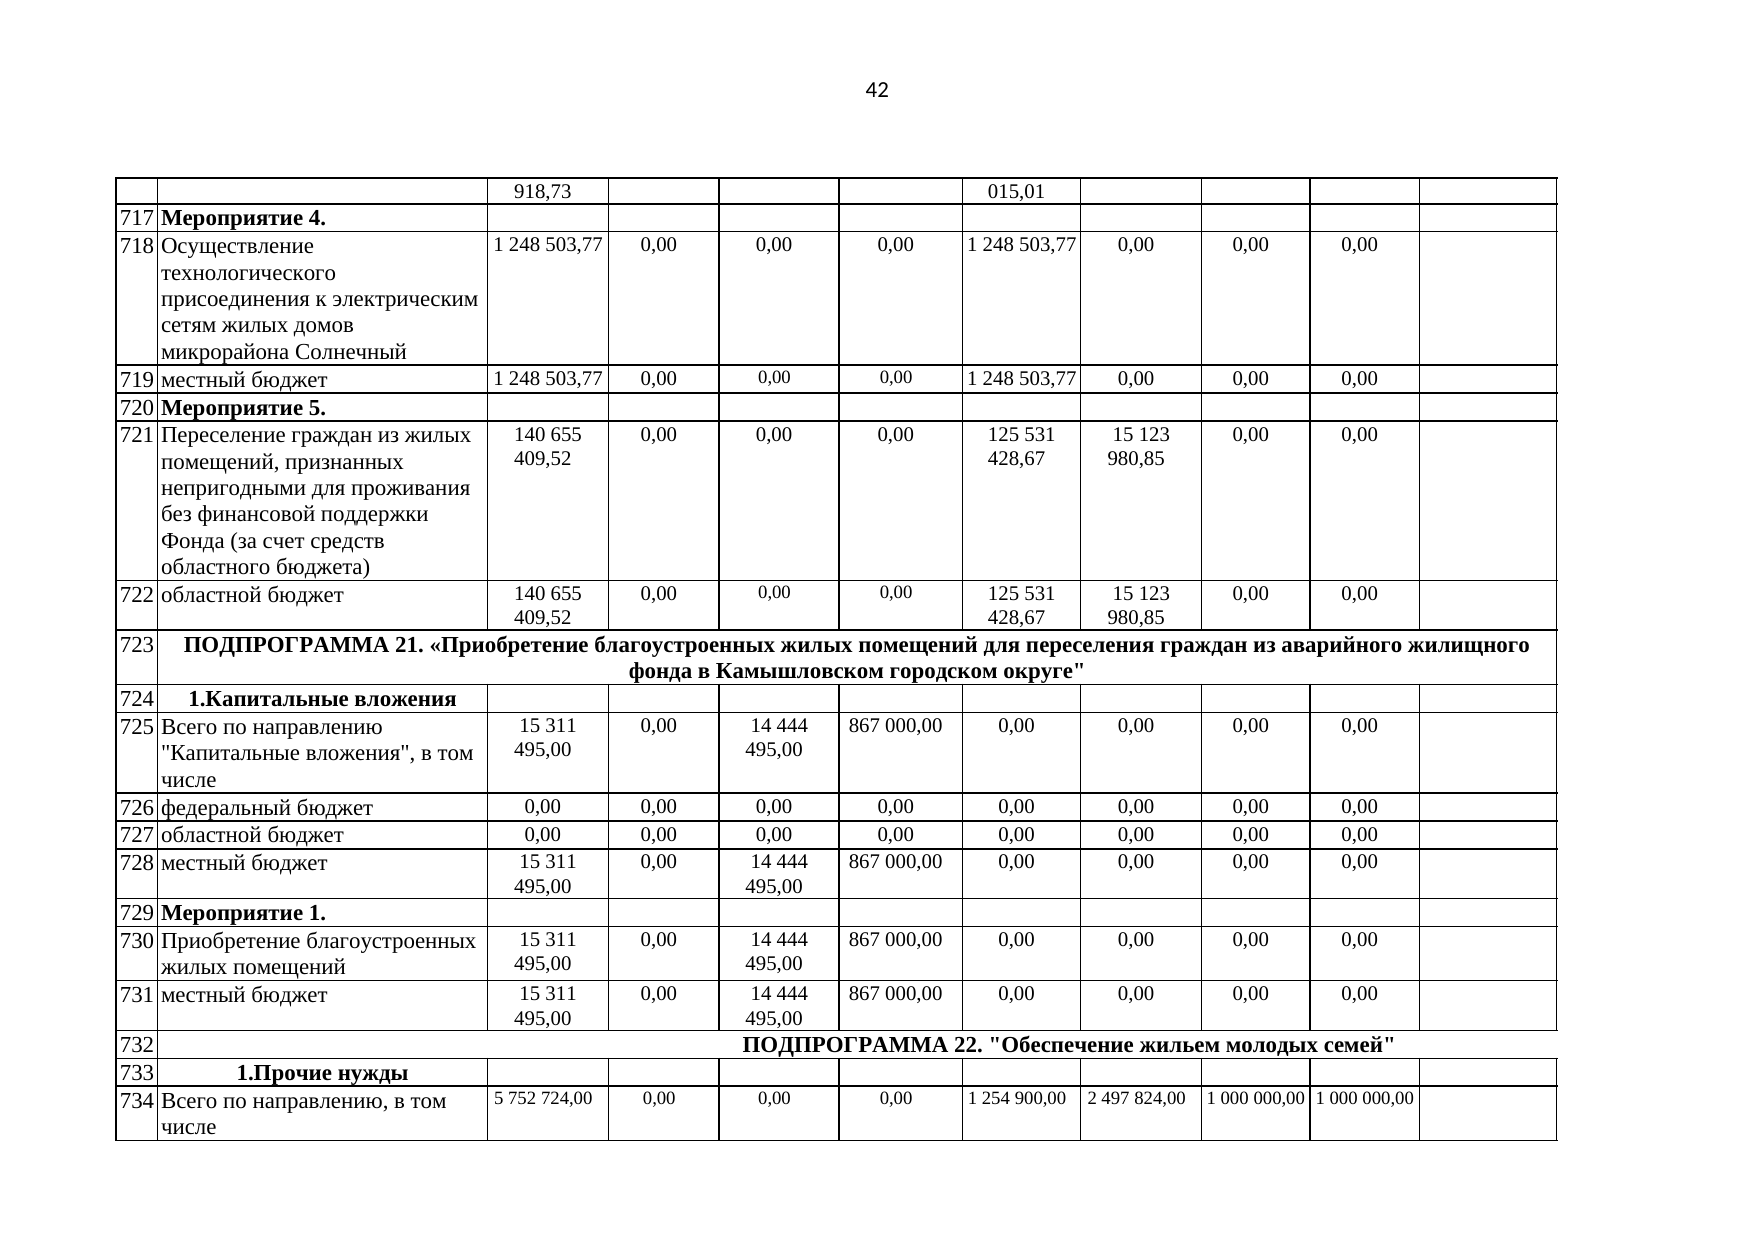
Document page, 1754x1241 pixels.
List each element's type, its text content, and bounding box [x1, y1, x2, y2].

table_cell [1081, 205, 1201, 231]
table_cell 722 [117, 581, 157, 629]
table_cell 015,01 [963, 179, 1080, 203]
table_cell 1 248 503,77 [963, 366, 1080, 392]
table_cell 733 [117, 1059, 157, 1085]
table_cell 0,00 [1311, 366, 1419, 392]
table_cell [1420, 685, 1556, 711]
table_cell 734 [117, 1087, 157, 1139]
table_cell 5 752 724,00 [488, 1087, 608, 1139]
table_cell 0,00 [609, 981, 718, 1029]
table_cell 0,00 [1081, 713, 1201, 792]
table_cell [1202, 205, 1309, 231]
table_cell [1311, 685, 1419, 711]
table_cell 0,00 [609, 581, 718, 629]
table_cell [1311, 394, 1419, 420]
table_cell 125 531 428,67 [963, 422, 1080, 579]
table_cell [609, 394, 718, 420]
table_cell [488, 685, 608, 711]
table_cell [609, 179, 718, 203]
table_cell 0,00 [1311, 822, 1419, 848]
table_cell 0,00 [840, 1087, 962, 1139]
table_cell [1420, 581, 1556, 629]
table_cell 0,00 [1311, 794, 1419, 820]
table_cell 14 444 495,00 [720, 850, 838, 898]
table_cell 14 444 495,00 [720, 981, 838, 1029]
table_cell 0,00 [609, 927, 718, 980]
table_cell 867 000,00 [840, 713, 962, 792]
table_cell [1420, 205, 1556, 231]
table_cell Мероприятие 1. [158, 899, 487, 926]
table_cell 0,00 [1311, 581, 1419, 629]
table_cell 0,00 [720, 366, 838, 392]
table_cell 0,00 [609, 1087, 718, 1139]
table_cell [488, 1059, 608, 1085]
table_cell Переселение граждан из жилых помещений, признанных непригодными для проживания без финансовой поддержки Фонда (за счет средств областного бюджета) [158, 422, 487, 579]
table_cell 1 248 503,77 [963, 232, 1080, 364]
table_cell 0,00 [1081, 850, 1201, 898]
table_cell [720, 685, 838, 711]
table_cell [1081, 179, 1201, 203]
table_cell 15 311 495,00 [488, 927, 608, 980]
table_cell [1420, 366, 1556, 392]
table_cell 0,00 [1202, 713, 1309, 792]
table_cell ПОДПРОГРАММА 22. "Обеспечение жильем молодых семей" [719, 1031, 1419, 1057]
table_cell [1202, 179, 1309, 203]
table_cell 728 [117, 850, 157, 898]
table_cell [488, 899, 608, 926]
table_cell местный бюджет [158, 366, 487, 392]
table_cell [1420, 822, 1556, 848]
table_cell [1420, 179, 1556, 203]
table_cell 0,00 [720, 232, 838, 364]
table_cell [609, 205, 718, 231]
table_cell [1202, 394, 1309, 420]
table_cell 1 248 503,77 [488, 232, 608, 364]
table_cell 0,00 [1081, 822, 1201, 848]
table_cell 0,00 [840, 581, 962, 629]
table_cell 719 [117, 366, 157, 392]
table_cell 0,00 [488, 794, 608, 820]
table_cell [1420, 981, 1556, 1029]
table_cell 730 [117, 927, 157, 980]
table_cell [720, 394, 838, 420]
table_cell 14 444 495,00 [720, 927, 838, 980]
table_cell 1 000 000,00 [1202, 1087, 1309, 1139]
table_cell 0,00 [963, 981, 1080, 1029]
table_cell 0,00 [1202, 581, 1309, 629]
table_cell [1311, 899, 1419, 926]
table_cell [1420, 899, 1556, 926]
table_cell 0,00 [720, 1087, 838, 1139]
table_cell 0,00 [720, 422, 838, 579]
table_cell [608, 1031, 719, 1057]
table_cell 723 [117, 631, 157, 683]
table_cell федеральный бюджет [158, 794, 487, 820]
table_cell [1081, 1059, 1201, 1085]
table_cell 0,00 [840, 422, 962, 579]
table_cell 0,00 [609, 713, 718, 792]
table_cell Всего по направлению "Капитальные вложения", в том числе [158, 713, 487, 792]
table_cell 717 [117, 205, 157, 231]
table_cell 0,00 [609, 232, 718, 364]
table_cell 0,00 [1202, 850, 1309, 898]
table_cell [720, 205, 838, 231]
table_cell 0,00 [1202, 794, 1309, 820]
table_cell [1420, 927, 1556, 980]
table_cell 1 248 503,77 [488, 366, 608, 392]
table_cell [1081, 394, 1201, 420]
table_cell 1 254 900,00 [963, 1087, 1080, 1139]
table_cell 0,00 [1081, 794, 1201, 820]
table_cell местный бюджет [158, 981, 487, 1029]
table_cell [1420, 232, 1556, 364]
table_cell 125 531 428,67 [963, 581, 1080, 629]
table_cell [840, 1059, 962, 1085]
table_cell [158, 179, 487, 203]
table_cell [1420, 713, 1556, 792]
table_cell 140 655 409,52 [488, 581, 608, 629]
table_cell 1.Прочие нужды [158, 1059, 487, 1085]
table_cell 0,00 [1311, 422, 1419, 579]
table_cell 0,00 [1202, 422, 1309, 579]
table_cell [1420, 394, 1556, 420]
table_cell 0,00 [840, 366, 962, 392]
table_cell 867 000,00 [840, 927, 962, 980]
table_cell [963, 1059, 1080, 1085]
table_cell [1419, 1031, 1557, 1057]
table_cell 0,00 [963, 713, 1080, 792]
table_cell 0,00 [1311, 981, 1419, 1029]
table_cell 0,00 [1081, 927, 1201, 980]
table_cell 0,00 [963, 850, 1080, 898]
table_cell 0,00 [609, 366, 718, 392]
table_cell [117, 179, 157, 203]
table_cell 0,00 [840, 794, 962, 820]
table_cell 140 655 409,52 [488, 422, 608, 579]
table_cell областной бюджет [158, 581, 487, 629]
table_cell Приобретение благоустроенных жилых помещений [158, 927, 487, 980]
table_cell 15 311 495,00 [488, 850, 608, 898]
table_cell 718 [117, 232, 157, 364]
table_cell 721 [117, 422, 157, 579]
table_cell 15 123 980,85 [1081, 422, 1201, 579]
table_cell 0,00 [1081, 232, 1201, 364]
table_cell [1420, 850, 1556, 898]
table_cell 0,00 [963, 927, 1080, 980]
table_cell 15 311 495,00 [488, 981, 608, 1029]
table_cell [720, 899, 838, 926]
table_cell 0,00 [609, 794, 718, 820]
table_cell 729 [117, 899, 157, 926]
table_cell [840, 899, 962, 926]
table_cell [963, 205, 1080, 231]
table_cell [609, 685, 718, 711]
table_cell [1311, 1059, 1419, 1085]
table_cell 0,00 [1311, 927, 1419, 980]
table_cell [963, 394, 1080, 420]
table_cell 0,00 [609, 422, 718, 579]
table_cell 0,00 [1202, 822, 1309, 848]
table_cell 0,00 [1081, 981, 1201, 1029]
table_cell [487, 1031, 608, 1057]
table_cell 720 [117, 394, 157, 420]
table_cell 0,00 [609, 822, 718, 848]
table_cell [1420, 794, 1556, 820]
table_cell 0,00 [1202, 981, 1309, 1029]
table_cell 726 [117, 794, 157, 820]
table_cell 867 000,00 [840, 850, 962, 898]
table_cell 727 [117, 822, 157, 848]
table_cell местный бюджет [158, 850, 487, 898]
table_cell [720, 179, 838, 203]
table_cell 732 [117, 1031, 157, 1057]
table_cell [609, 1059, 718, 1085]
table_cell 1 000 000,00 [1311, 1087, 1419, 1139]
table_cell Осуществление технологического присоединения к электрическим сетям жилых домов микрорайона Солнечный [158, 232, 487, 364]
table_cell 0,00 [609, 850, 718, 898]
table_cell [840, 394, 962, 420]
table_cell [158, 1031, 487, 1057]
table_cell 0,00 [840, 822, 962, 848]
table_cell Мероприятие 4. [158, 205, 487, 231]
table_cell 0,00 [1311, 713, 1419, 792]
table_cell 725 [117, 713, 157, 792]
table_cell 0,00 [963, 822, 1080, 848]
table_cell 0,00 [488, 822, 608, 848]
table_cell ПОДПРОГРАММА 21. «Приобретение благоустроенных жилых помещений для переселения граждан из аварийного жилищного фонда в Камышловском городском округе" [158, 631, 1556, 683]
table_cell [1202, 1059, 1309, 1085]
table_cell 0,00 [1311, 850, 1419, 898]
table_cell 0,00 [963, 794, 1080, 820]
table_cell [840, 179, 962, 203]
table_cell 0,00 [1202, 232, 1309, 364]
table_cell 15 123 980,85 [1081, 581, 1201, 629]
table_cell 14 444 495,00 [720, 713, 838, 792]
table_cell 2 497 824,00 [1081, 1087, 1201, 1139]
table_cell 918,73 [488, 179, 608, 203]
table_cell 15 311 495,00 [488, 713, 608, 792]
table_cell [1081, 685, 1201, 711]
table_cell Всего по направлению, в том числе [158, 1087, 487, 1139]
table_cell 0,00 [1081, 366, 1201, 392]
table_cell 0,00 [840, 232, 962, 364]
table_cell [488, 394, 608, 420]
table_cell [609, 899, 718, 926]
table_cell 0,00 [720, 581, 838, 629]
table_cell 1.Капитальные вложения [158, 685, 487, 711]
table_cell [963, 899, 1080, 926]
table_cell [1420, 422, 1556, 579]
table_cell 0,00 [720, 794, 838, 820]
table_cell [1202, 899, 1309, 926]
table_cell 0,00 [1311, 232, 1419, 364]
table_cell [1311, 179, 1419, 203]
table_cell [1311, 205, 1419, 231]
table_cell [840, 205, 962, 231]
table_cell [488, 205, 608, 231]
table_cell [1420, 1059, 1556, 1085]
table_cell 867 000,00 [840, 981, 962, 1029]
table_cell областной бюджет [158, 822, 487, 848]
table_cell 724 [117, 685, 157, 711]
table_cell 0,00 [1202, 366, 1309, 392]
table_cell 731 [117, 981, 157, 1029]
table_cell [720, 1059, 838, 1085]
table_cell 0,00 [1202, 927, 1309, 980]
table_cell [1081, 899, 1201, 926]
table_cell [1420, 1087, 1556, 1139]
table_cell Мероприятие 5. [158, 394, 487, 420]
table_cell [963, 685, 1080, 711]
table_cell [840, 685, 962, 711]
table_cell 0,00 [720, 822, 838, 848]
table_cell [1202, 685, 1309, 711]
